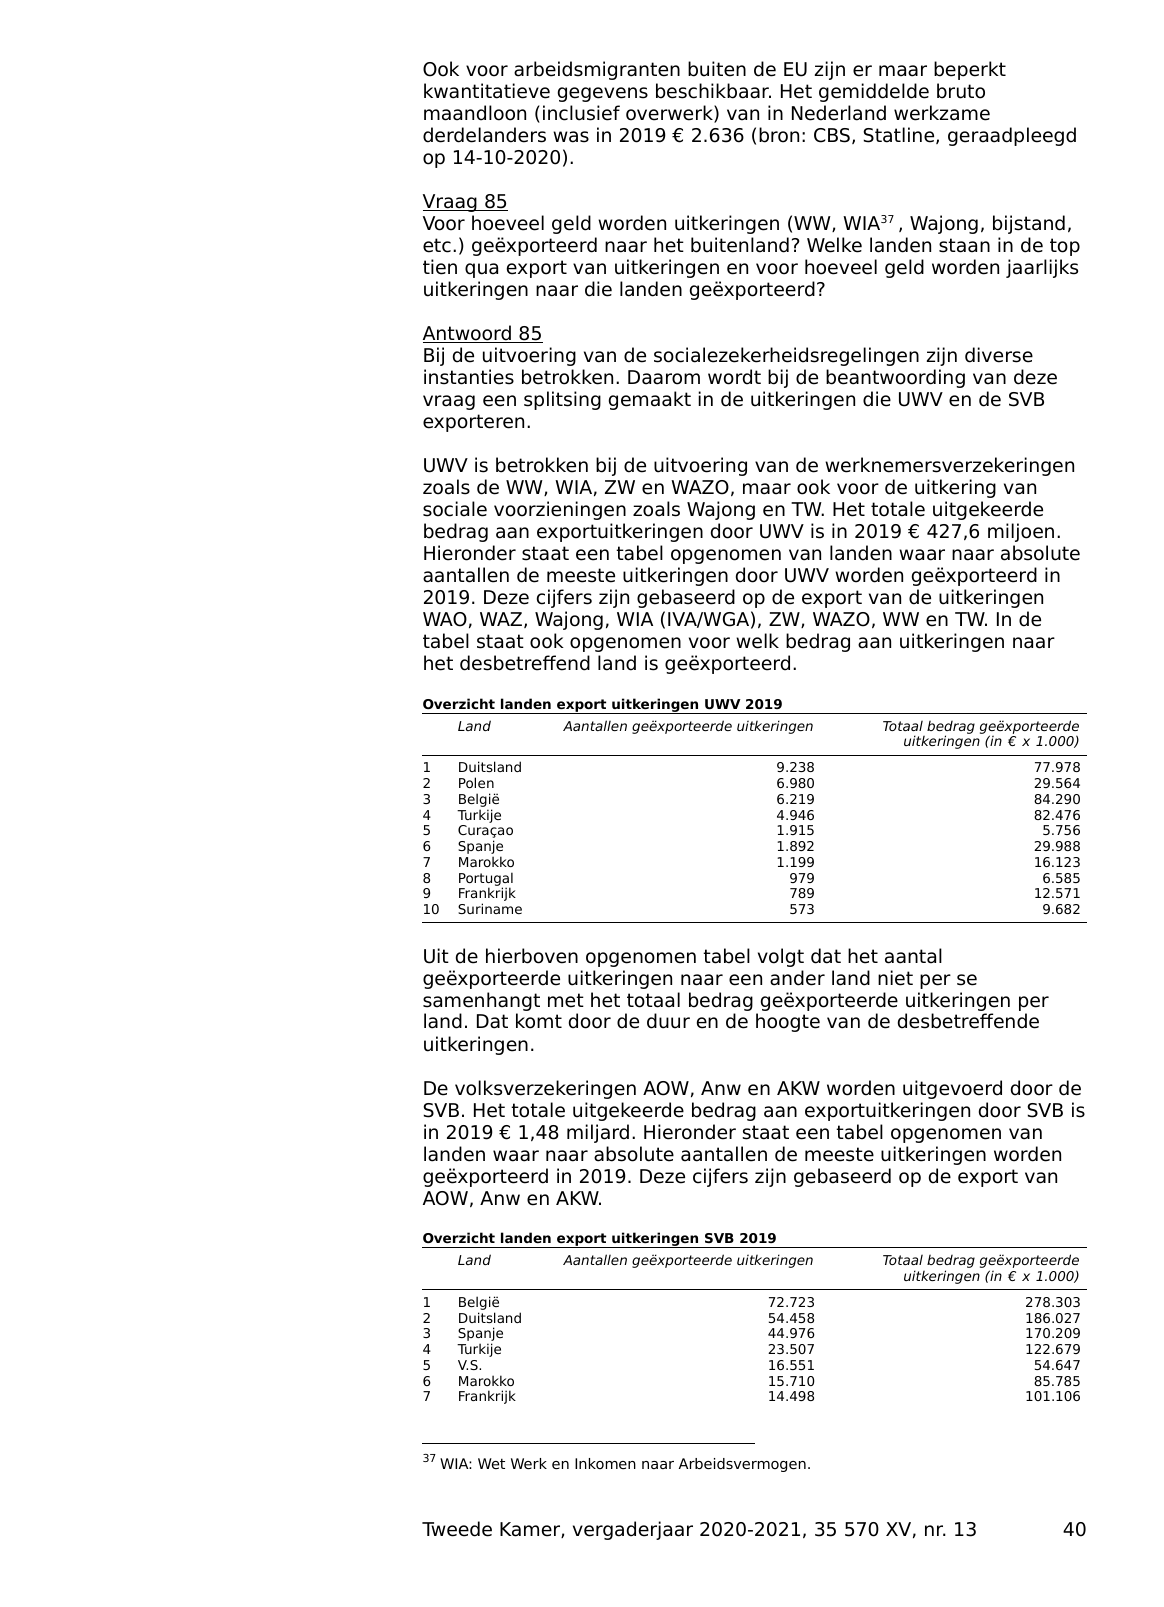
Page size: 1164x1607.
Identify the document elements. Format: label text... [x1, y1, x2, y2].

table_cell 3 [422, 792, 452, 807]
table_cell 1 [422, 756, 452, 776]
table_cell Frankrijk [452, 886, 555, 902]
table_cell 23.507 [555, 1342, 821, 1358]
table_cell Frankrijk [452, 1389, 555, 1405]
table_cell Marokko [452, 855, 555, 870]
table_cell 5.756 [821, 823, 1087, 839]
text De volksverzekeringen AOW, Anw en AKW worden uitgevoerd door de SVB. Het totale uitgekeerde bedrag aan exportuitkeringen door SVB is in 2019 € 1,48 miljard. Hieronder staat een tabel opgenomen van landen waar naar absolute aantallen de meeste uitkeringen worden geëxporteerd in 2019. Deze cijfers zijn gebaseerd op de export van AOW, Anw en AKW. [422, 1078, 1087, 1209]
table_cell 29.988 [821, 839, 1087, 855]
table_cell 54.458 [555, 1310, 821, 1326]
table_cell Spanje [452, 1326, 555, 1342]
table_cell Portugal [452, 870, 555, 886]
table_cell 4.946 [555, 808, 821, 823]
table_cell 170.209 [821, 1326, 1087, 1342]
table_cell 77.978 [821, 756, 1087, 776]
table_cell Marokko [452, 1373, 555, 1389]
table_cell Suriname [452, 902, 555, 922]
table_cell 10 [422, 902, 452, 922]
table_cell 84.290 [821, 792, 1087, 807]
table_cell Totaal bedrag geëxporteerde uitkeringen (in € x 1.000) [821, 714, 1087, 754]
table_cell 85.785 [821, 1373, 1087, 1389]
table_cell 4 [422, 1342, 452, 1358]
table_cell 789 [555, 886, 821, 902]
table_cell 979 [555, 870, 821, 886]
table_cell 2 [422, 776, 452, 792]
table_cell Duitsland [452, 756, 555, 776]
table_cell [422, 714, 452, 754]
table_cell 9.682 [821, 902, 1087, 922]
text WIA: Wet Werk en Inkomen naar Arbeidsvermogen. [422, 1452, 1087, 1474]
table_cell 82.476 [821, 808, 1087, 823]
table_cell [422, 1248, 452, 1289]
table_cell 12.571 [821, 886, 1087, 902]
table_cell 7 [422, 1389, 452, 1405]
table_cell 1.199 [555, 855, 821, 870]
table_cell 101.106 [821, 1389, 1087, 1405]
table_cell 9.238 [555, 756, 821, 776]
table_cell 14.498 [555, 1389, 821, 1405]
table_cell Polen [452, 776, 555, 792]
table_cell 7 [422, 855, 452, 870]
text Vraag 85 [422, 191, 1087, 213]
table_cell Spanje [452, 839, 555, 855]
table_cell 1.915 [555, 823, 821, 839]
table_header Overzicht landen export uitkeringen SVB 2019 [422, 1231, 1087, 1247]
table_cell 2 [422, 1310, 452, 1326]
text Ook voor arbeidsmigranten buiten de EU zijn er maar beperkt kwantitatieve gegevens beschikbaar. Het gemiddelde bruto maandloon (inclusief overwerk) van in Nederland werkzame derdelanders was in 2019 € 2.636 (bron: CBS, Statline, geraadpleegd op 14-10-2020). [422, 59, 1087, 169]
table_cell 15.710 [555, 1373, 821, 1389]
table_cell 9 [422, 886, 452, 902]
table_cell 16.123 [821, 855, 1087, 870]
table_cell 6 [422, 839, 452, 855]
table_cell 3 [422, 1326, 452, 1342]
table_header Overzicht landen export uitkeringen UWV 2019 [422, 697, 1087, 713]
table_cell Turkije [452, 1342, 555, 1358]
table_cell België [452, 1290, 555, 1310]
table_cell 186.027 [821, 1310, 1087, 1326]
table_cell Duitsland [452, 1310, 555, 1326]
table_cell 6.585 [821, 870, 1087, 886]
table_cell 122.679 [821, 1342, 1087, 1358]
table_cell 6 [422, 1373, 452, 1389]
table_cell 278.303 [821, 1290, 1087, 1310]
table_cell 6.980 [555, 776, 821, 792]
table_cell België [452, 792, 555, 807]
table_cell 16.551 [555, 1358, 821, 1373]
text Uit de hierboven opgenomen tabel volgt dat het aantal geëxporteerde uitkeringen naar een ander land niet per se samenhangt met het totaal bedrag geëxporteerde uitkeringen per land. Dat komt door de duur en de hoogte van de desbetreffende uitkeringen. [422, 946, 1087, 1055]
text UWV is betrokken bij de uitvoering van de werknemersverzekeringen zoals de WW, WIA, ZW en WAZO, maar ook voor de uitkering van sociale voorzieningen zoals Wajong en TW. Het totale uitgekeerde bedrag aan exportuitkeringen door UWV is in 2019 € 427,6 miljoen. Hieronder staat een tabel opgenomen van landen waar naar absolute aantallen de meeste uitkeringen door UWV worden geëxporteerd in 2019. Deze cijfers zijn gebaseerd op de export van de uitkeringen WAO, WAZ, Wajong, WIA (IVA/WGA), ZW, WAZO, WW en TW. In de tabel staat ook opgenomen voor welk bedrag aan uitkeringen naar het desbetreffend land is geëxporteerd. [422, 455, 1087, 675]
table_cell Land [452, 1248, 555, 1289]
text Antwoord 85 [422, 323, 1087, 345]
table_cell 5 [422, 823, 452, 839]
table_cell 5 [422, 1358, 452, 1373]
table_cell 8 [422, 870, 452, 886]
table_cell 54.647 [821, 1358, 1087, 1373]
table_cell V.S. [452, 1358, 555, 1373]
table_cell 1 [422, 1290, 452, 1310]
table_cell 573 [555, 902, 821, 922]
table_cell Aantallen geëxporteerde uitkeringen [555, 1248, 821, 1289]
table_cell 29.564 [821, 776, 1087, 792]
table_cell 44.976 [555, 1326, 821, 1342]
table_cell 4 [422, 808, 452, 823]
table_cell Aantallen geëxporteerde uitkeringen [555, 714, 821, 754]
table_cell Totaal bedrag geëxporteerde uitkeringen (in € x 1.000) [821, 1248, 1087, 1289]
table_cell 72.723 [555, 1290, 821, 1310]
table_cell Curaçao [452, 823, 555, 839]
table_cell 1.892 [555, 839, 821, 855]
table_cell Land [452, 714, 555, 754]
table_cell Turkije [452, 808, 555, 823]
text Bij de uitvoering van de socialezekerheidsregelingen zijn diverse instanties betrokken. Daarom wordt bij de beantwoording van deze vraag een splitsing gemaakt in de uitkeringen die UWV en de SVB exporteren. [422, 345, 1087, 433]
table_cell 6.219 [555, 792, 821, 807]
text Voor hoeveel geld worden uitkeringen (WW, WIA, Wajong, bijstand, etc.) geëxporteerd naar het buitenland? Welke landen staan in de top tien qua export van uitkeringen en voor hoeveel geld worden jaarlijks uitkeringen naar die landen geëxporteerd? [422, 213, 1087, 301]
